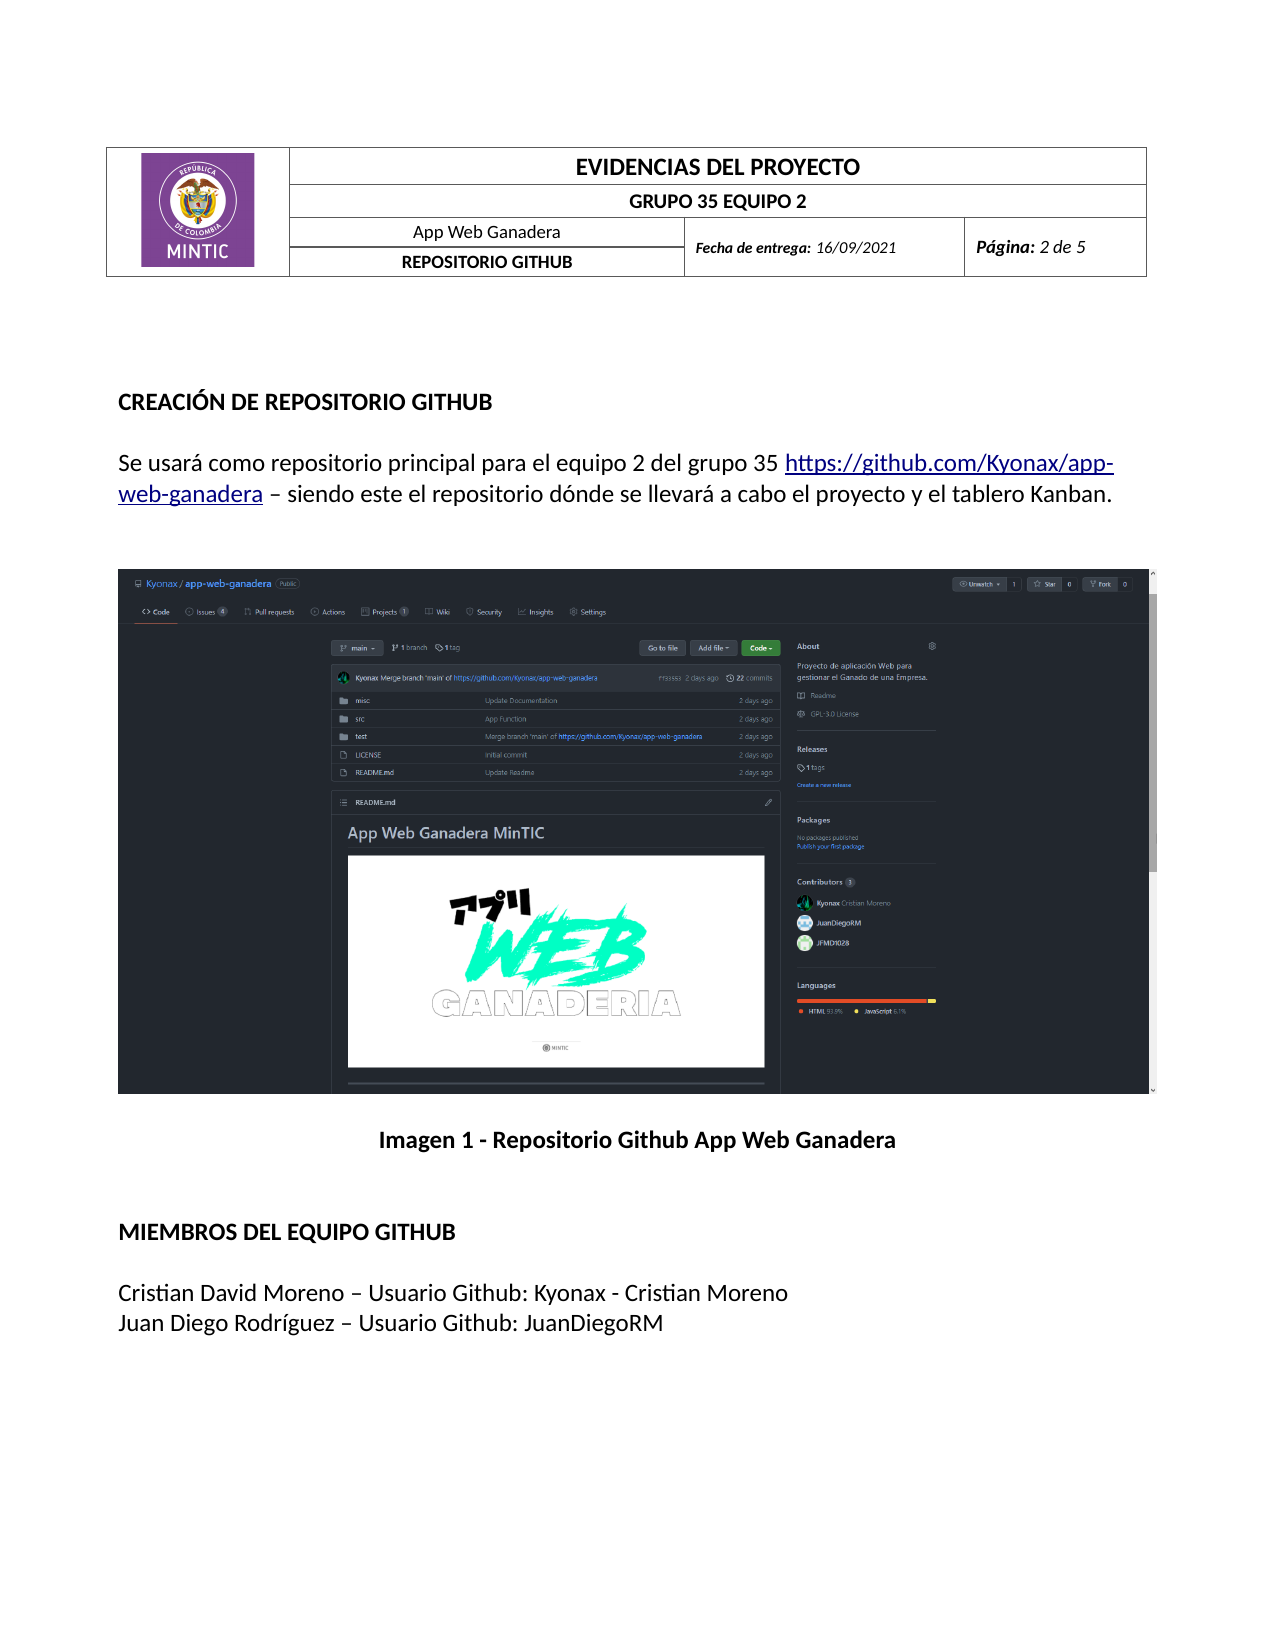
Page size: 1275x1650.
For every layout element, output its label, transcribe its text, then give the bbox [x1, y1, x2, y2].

text Juan Diego Rodríguez – Usuario Github: JuanDiegoRM [118, 1308, 1157, 1338]
text Se usará como repositorio principal para el equipo 2 del grupo 35 https://github.com/Kyonax/app-web-ganadera – siendo este el repositorio dónde se llevará a cabo el proyecto y el tablero Kanban. [118, 447, 1157, 508]
text Cristian David Moreno – Usuario Github: Kyonax - Cristian Moreno [118, 1277, 1157, 1308]
text CREACIÓN DE REPOSITORIO GITHUB [118, 386, 1157, 417]
text Imagen 1 - Repositorio Github App Web Ganadera [118, 1124, 1157, 1155]
picture [141, 153, 255, 267]
text MIEMBROS DEL EQUIPO GITHUB [118, 1216, 1157, 1247]
picture [118, 569, 1157, 1094]
